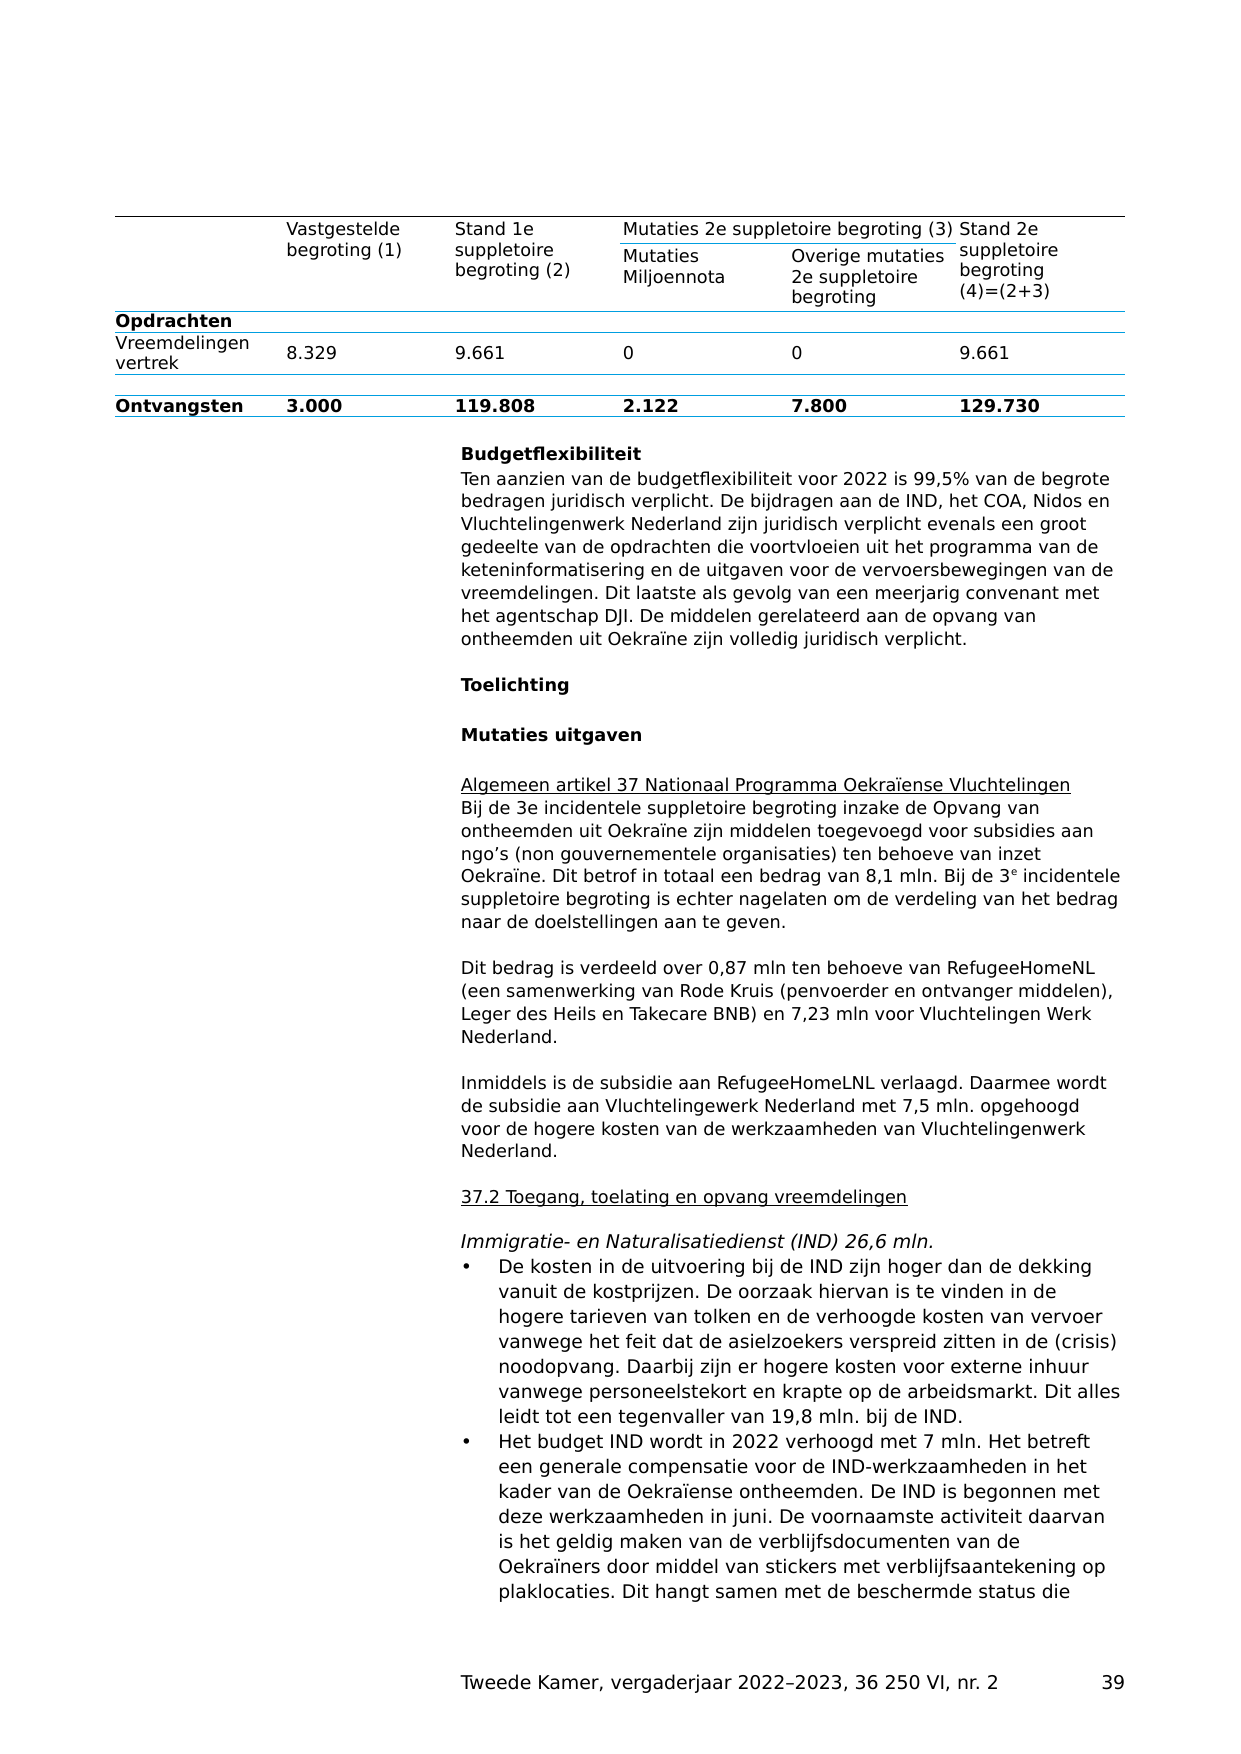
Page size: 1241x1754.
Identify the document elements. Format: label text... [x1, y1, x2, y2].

table_cell 9.661 [452, 333, 620, 374]
table_cell [620, 312, 788, 332]
table_cell Stand 1e suppletoire begroting (2) [452, 217, 620, 311]
table_cell 0 [620, 333, 788, 374]
table_cell 7.800 [788, 396, 956, 416]
table_cell Opdrachten [115, 312, 283, 332]
table_cell [620, 375, 788, 395]
table_cell [283, 312, 452, 332]
table_cell [452, 375, 620, 395]
text Ten aanzien van de budgetflexibiliteit voor 2022 is 99,5% van de begrote bedragen juridisch verplicht. De bijdragen aan de IND, het COA, Nidos en Vluchtelingenwerk Nederland zijn juridisch verplicht evenals een groot gedeelte van de opdrachten die voortvloeien uit het programma van de keteninformatisering en de uitgaven voor de vervoersbewegingen van de vreemdelingen. Dit laatste als gevolg van een meerjarig convenant met het agentschap DJI. De middelen gerelateerd aan de opvang van ontheemden uit Oekraïne zijn volledig juridisch verplicht. [461, 467, 1125, 650]
table_cell [452, 312, 620, 332]
list Het budget IND wordt in 2022 verhoogd met 7 mln. Het betreft een generale compensatie voor de IND-werkzaamheden in het kader van de Oekraïense ontheemden. De IND is begonnen met deze werkzaamheden in juni. De voornaamste activiteit daarvan is het geldig maken van de verblijfsdocumenten van de Oekraïners door middel van stickers met verblijfsaantekening op plaklocaties. Dit hangt samen met de beschermde status die [461, 1428, 1125, 1603]
table_cell 2.122 [620, 396, 788, 416]
table_cell Stand 2e suppletoire begroting (4)=(2+3) [956, 217, 1125, 311]
text Inmiddels is de subsidie aan RefugeeHomeLNL verlaagd. Daarmee wordt de subsidie aan Vluchtelingewerk Nederland met 7,5 mln. opgehoogd voor de hogere kosten van de werkzaamheden van Vluchtelingenwerk Nederland. [461, 1071, 1125, 1162]
table_cell [788, 312, 956, 332]
table_cell 129.730 [956, 396, 1125, 416]
table_cell 0 [788, 333, 956, 374]
text Toelichting [461, 673, 1125, 696]
text Immigratie- en Naturalisatiedienst (IND) 26,6 mln. [461, 1231, 1125, 1253]
table_cell 3.000 [283, 396, 452, 416]
table_cell 8.329 [283, 333, 452, 374]
table_header Tabel 9 Budgettaire gevolgen van beleid artikel 37 Migratie (bedrage x € 1.000) [115, 191, 1125, 216]
table_cell Ontvangsten [115, 396, 283, 416]
text Mutaties uitgaven [461, 723, 1125, 746]
text Dit bedrag is verdeeld over 0,87 mln ten behoeve van RefugeeHomeNL (een samenwerking van Rode Kruis (penvoerder en ontvanger middelen), Leger des Heils en Takecare BNB) en 7,23 mln voor Vluchtelingen Werk Nederland. [461, 956, 1125, 1048]
table_cell 9.661 [956, 333, 1125, 374]
table_cell [956, 312, 1125, 332]
table_cell 119.808 [452, 396, 620, 416]
table_cell Mutaties 2e suppletoire begroting (3) [620, 217, 956, 243]
table_cell [788, 375, 956, 395]
table_cell Vreemdelingen vertrek [115, 333, 283, 374]
text 37.2 Toegang, toelating en opvang vreemdelingen [461, 1185, 1125, 1208]
text Algemeen artikel 37 Nationaal Programma Oekraïense Vluchtelingen Bij de 3e incidentele suppletoire begroting inzake de Opvang van ontheemden uit Oekraïne zijn middelen toegevoegd voor subsidies aan ngo’s (non gouvernementele organisaties) ten behoeve van inzet Oekraïne. Dit betrof in totaal een bedrag van 8,1 mln. Bij de 3e incidentele suppletoire begroting is echter nagelaten om de verdeling van het bedrag naar de doelstellingen aan te geven. [461, 773, 1125, 933]
table_cell Mutaties Miljoennota [620, 244, 788, 311]
table_cell Overige mutaties 2e suppletoire begroting [788, 244, 956, 311]
table_cell Vastgestelde begroting (1) [283, 217, 452, 311]
table_cell [956, 375, 1125, 395]
table_cell [283, 375, 452, 395]
text Budgetflexibiliteit [461, 442, 1125, 464]
list De kosten in de uitvoering bij de IND zijn hoger dan de dekking vanuit de kostprijzen. De oorzaak hiervan is te vinden in de hogere tarieven van tolken en de verhoogde kosten van vervoer vanwege het feit dat de asielzoekers verspreid zitten in de (crisis) noodopvang. Daarbij zijn er hogere kosten voor externe inhuur vanwege personeelstekort en krapte op de arbeidsmarkt. Dit alles leidt tot een tegenvaller van 19,8 mln. bij de IND. [461, 1253, 1125, 1428]
table_cell [115, 217, 283, 311]
table_cell [115, 375, 283, 395]
